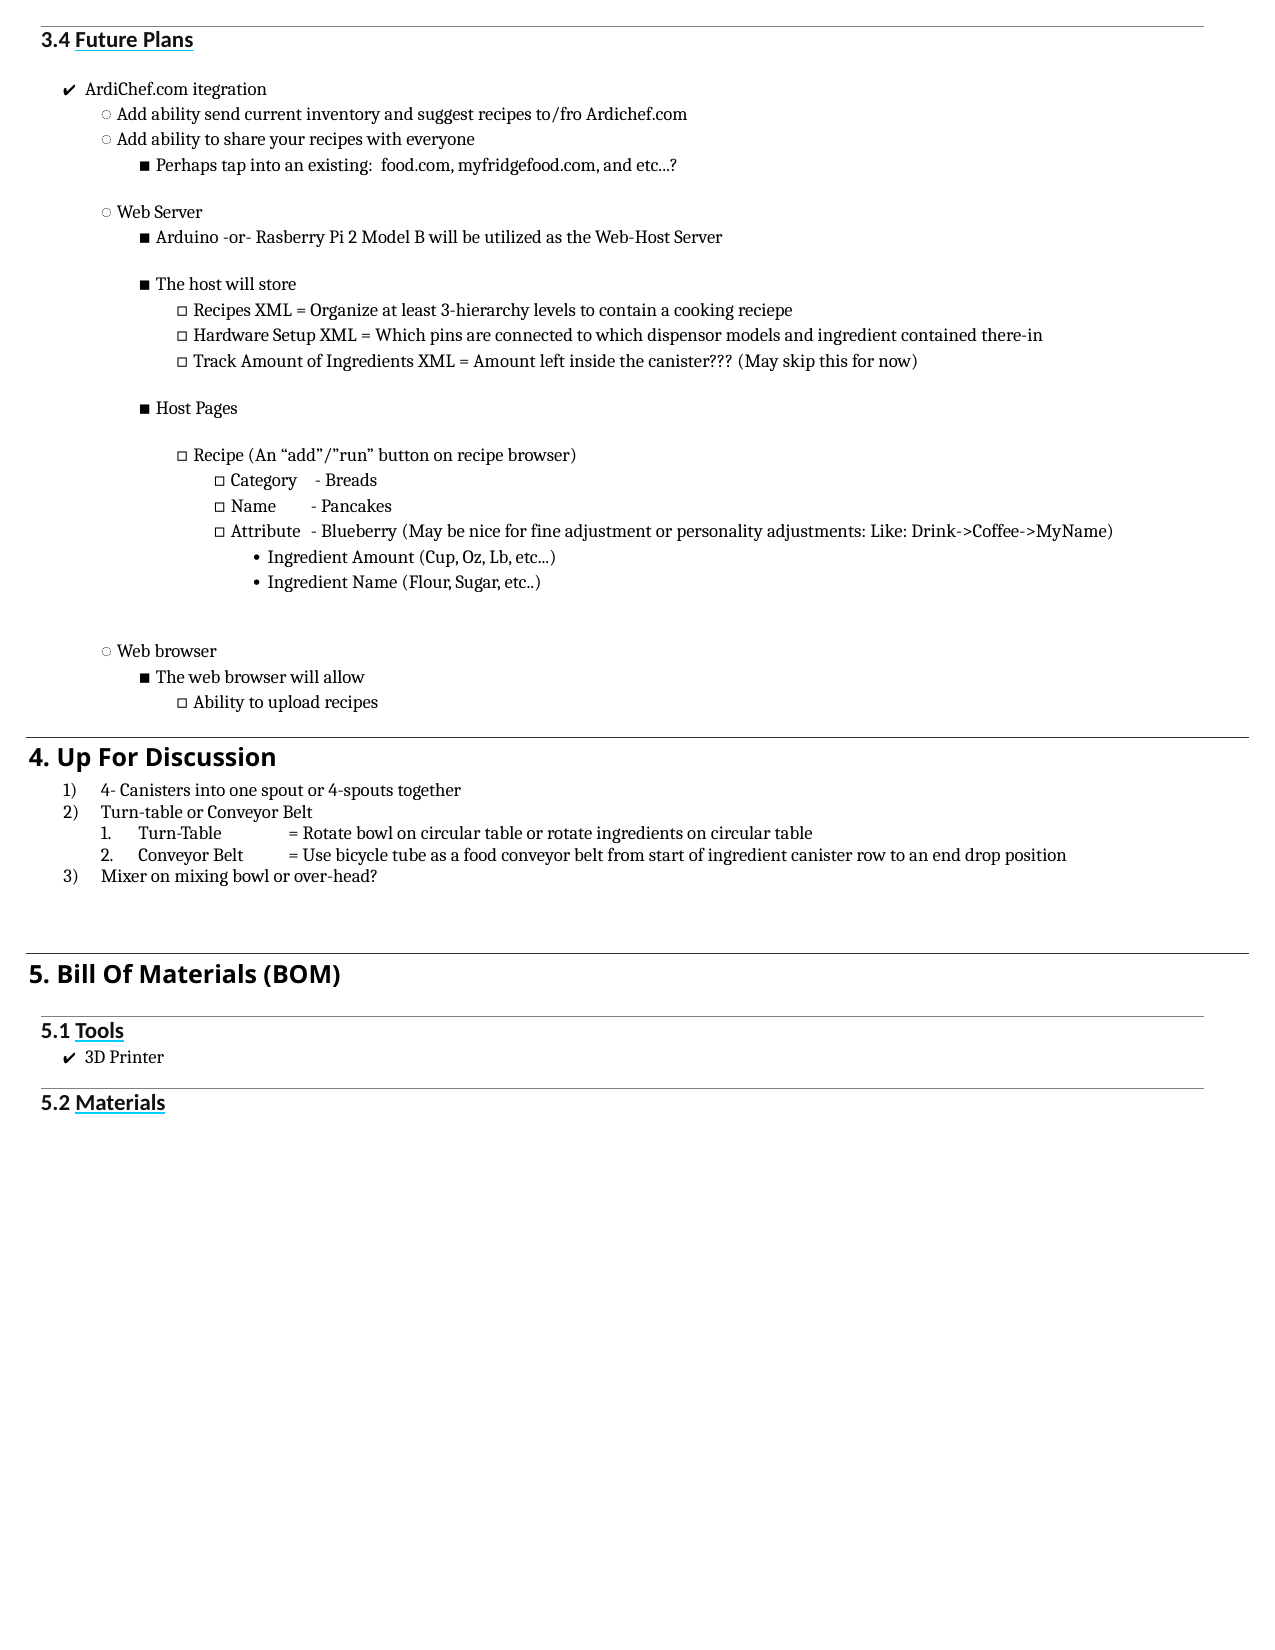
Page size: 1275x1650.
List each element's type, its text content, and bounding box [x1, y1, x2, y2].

list The host will store [138, 271, 1249, 296]
list Host Pages [138, 394, 1249, 420]
subtitle Tools [41, 1017, 1204, 1044]
list Name - Pancakes [213, 492, 1249, 518]
list Arduino -or- Rasberry Pi 2 Model B will be utilized as the Web-Host Server [138, 223, 1249, 249]
list Recipe (An “add”/”run” button on recipe browser) [176, 441, 1249, 467]
list Ingredient Name (Flour, Sugar, etc..) [251, 569, 1249, 594]
list The web browser will allow [138, 663, 1249, 688]
list Attribute - Blueberry (May be nice for fine adjustment or personality adjustments: Like: Drink->Coffee->MyName) [213, 518, 1249, 543]
list Add ability send current inventory and suggest recipes to/fro Ardichef.com [101, 100, 1249, 125]
list Turn-table or Conveyor Belt [63, 801, 1249, 823]
list Turn-Table = Rotate bowl on circular table or rotate ingredients on circular table [101, 823, 1249, 844]
list Hardware Setup XML = Which pins are connected to which dispensor models and ingredient contained there-in [176, 322, 1249, 347]
list Ingredient Amount (Cup, Oz, Lb, etc...) [251, 543, 1249, 569]
list Perhaps tap into an existing: food.com, myfridgefood.com, and etc...? [138, 151, 1249, 176]
list Mixer on mixing bowl or over-head? [63, 866, 1249, 888]
list Web Server [101, 198, 1249, 223]
subtitle Future Plans [41, 27, 1204, 54]
subtitle Bill Of Materials (BOM) [26, 954, 1249, 993]
subtitle Materials [41, 1089, 1204, 1116]
list Ability to upload recipes [176, 688, 1249, 714]
subtitle Up For Discussion [26, 738, 1249, 777]
list Track Amount of Ingredients XML = Amount left inside the canister??? (May skip this for now) [176, 347, 1249, 373]
list 3D Printer [63, 1047, 1249, 1069]
list Recipes XML = Organize at least 3-hierarchy levels to contain a cooking reciepe [176, 296, 1249, 322]
list 4- Canisters into one spout or 4-spouts together [63, 780, 1249, 801]
list Category - Breads [213, 467, 1249, 492]
list ArdiChef.com itegration [63, 78, 1249, 100]
list Add ability to share your recipes with everyone [101, 125, 1249, 151]
list Web browser [101, 637, 1249, 663]
list Conveyor Belt = Use bicycle tube as a food conveyor belt from start of ingredient canister row to an end drop position [101, 844, 1249, 866]
